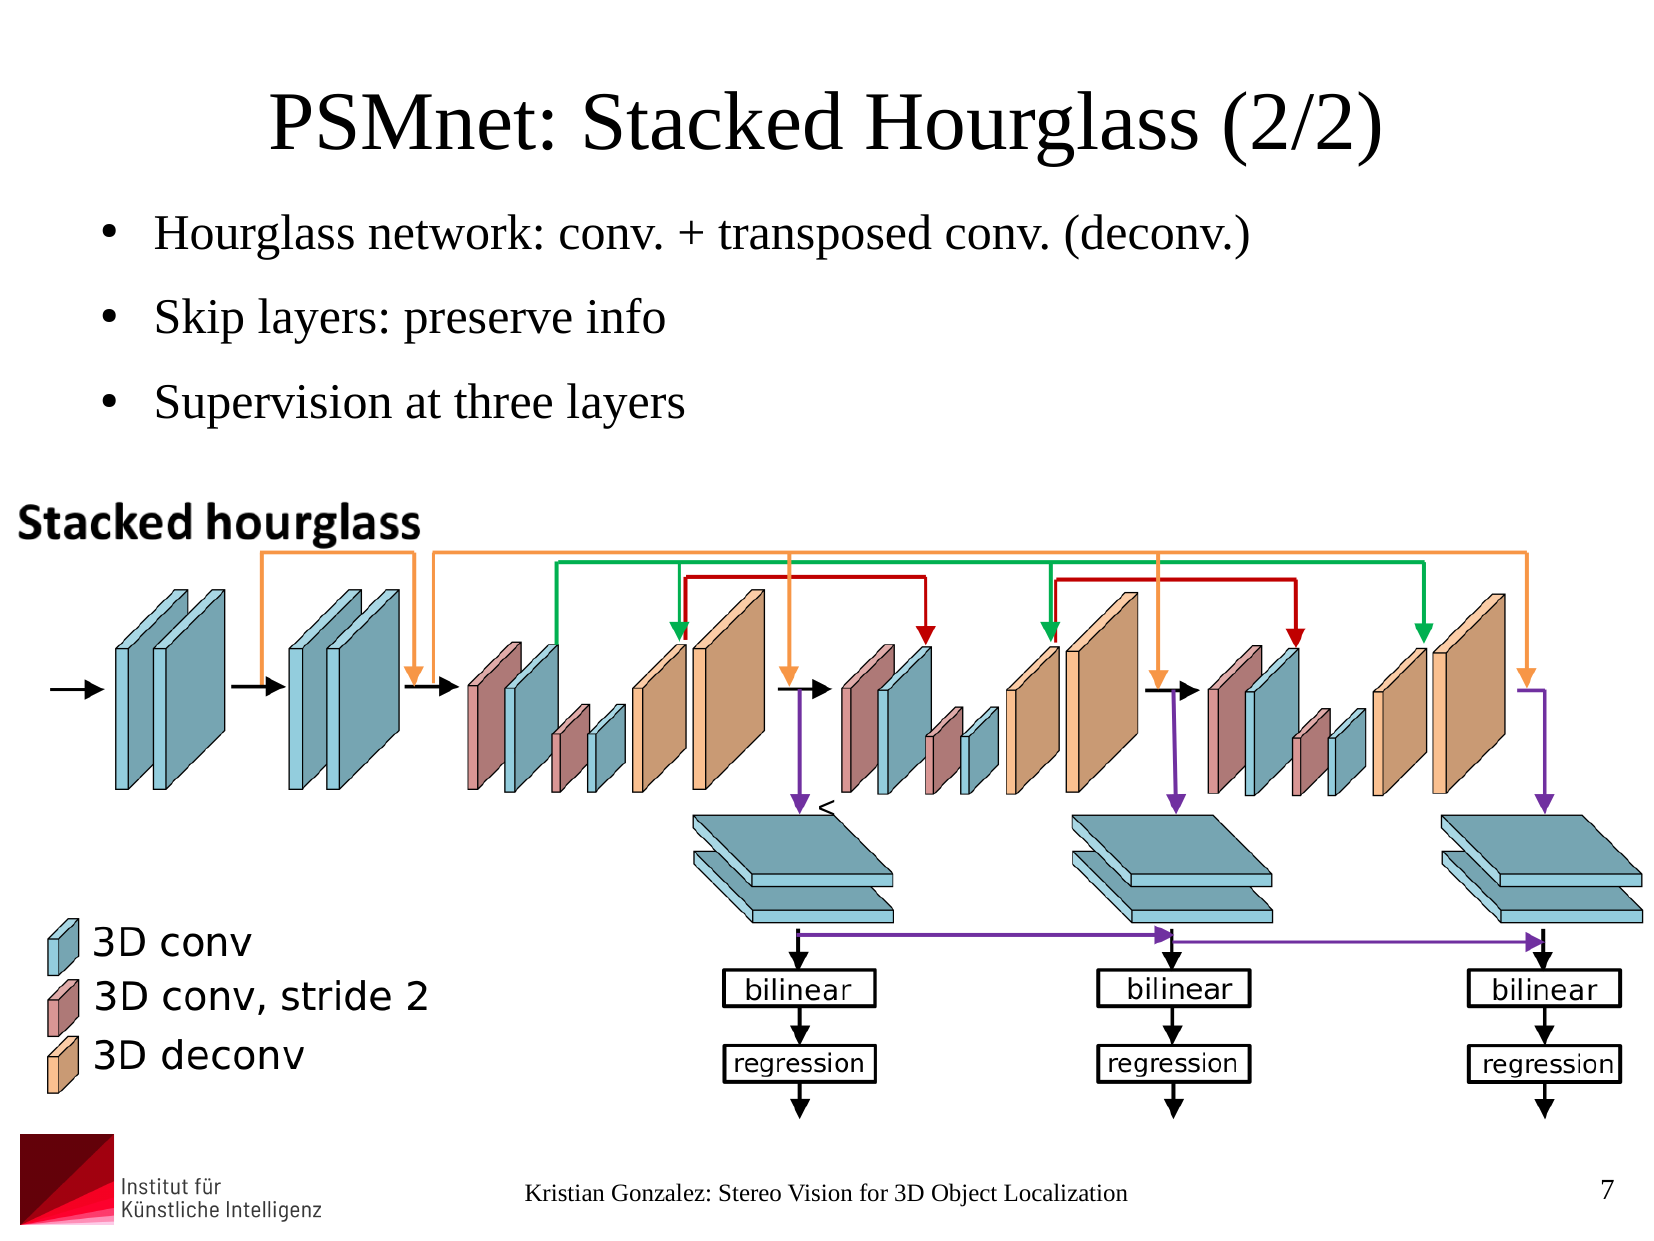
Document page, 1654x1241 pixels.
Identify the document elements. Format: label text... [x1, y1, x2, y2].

list Hourglass network: conv. + transposed conv. (deconv.) Skip layers: preserve info Supervision at three layers [82, 204, 1571, 495]
title PSMnet: Stacked Hourglass (2/2) [170, 53, 1483, 189]
picture [20, 1134, 321, 1225]
picture [9, 495, 1645, 1121]
